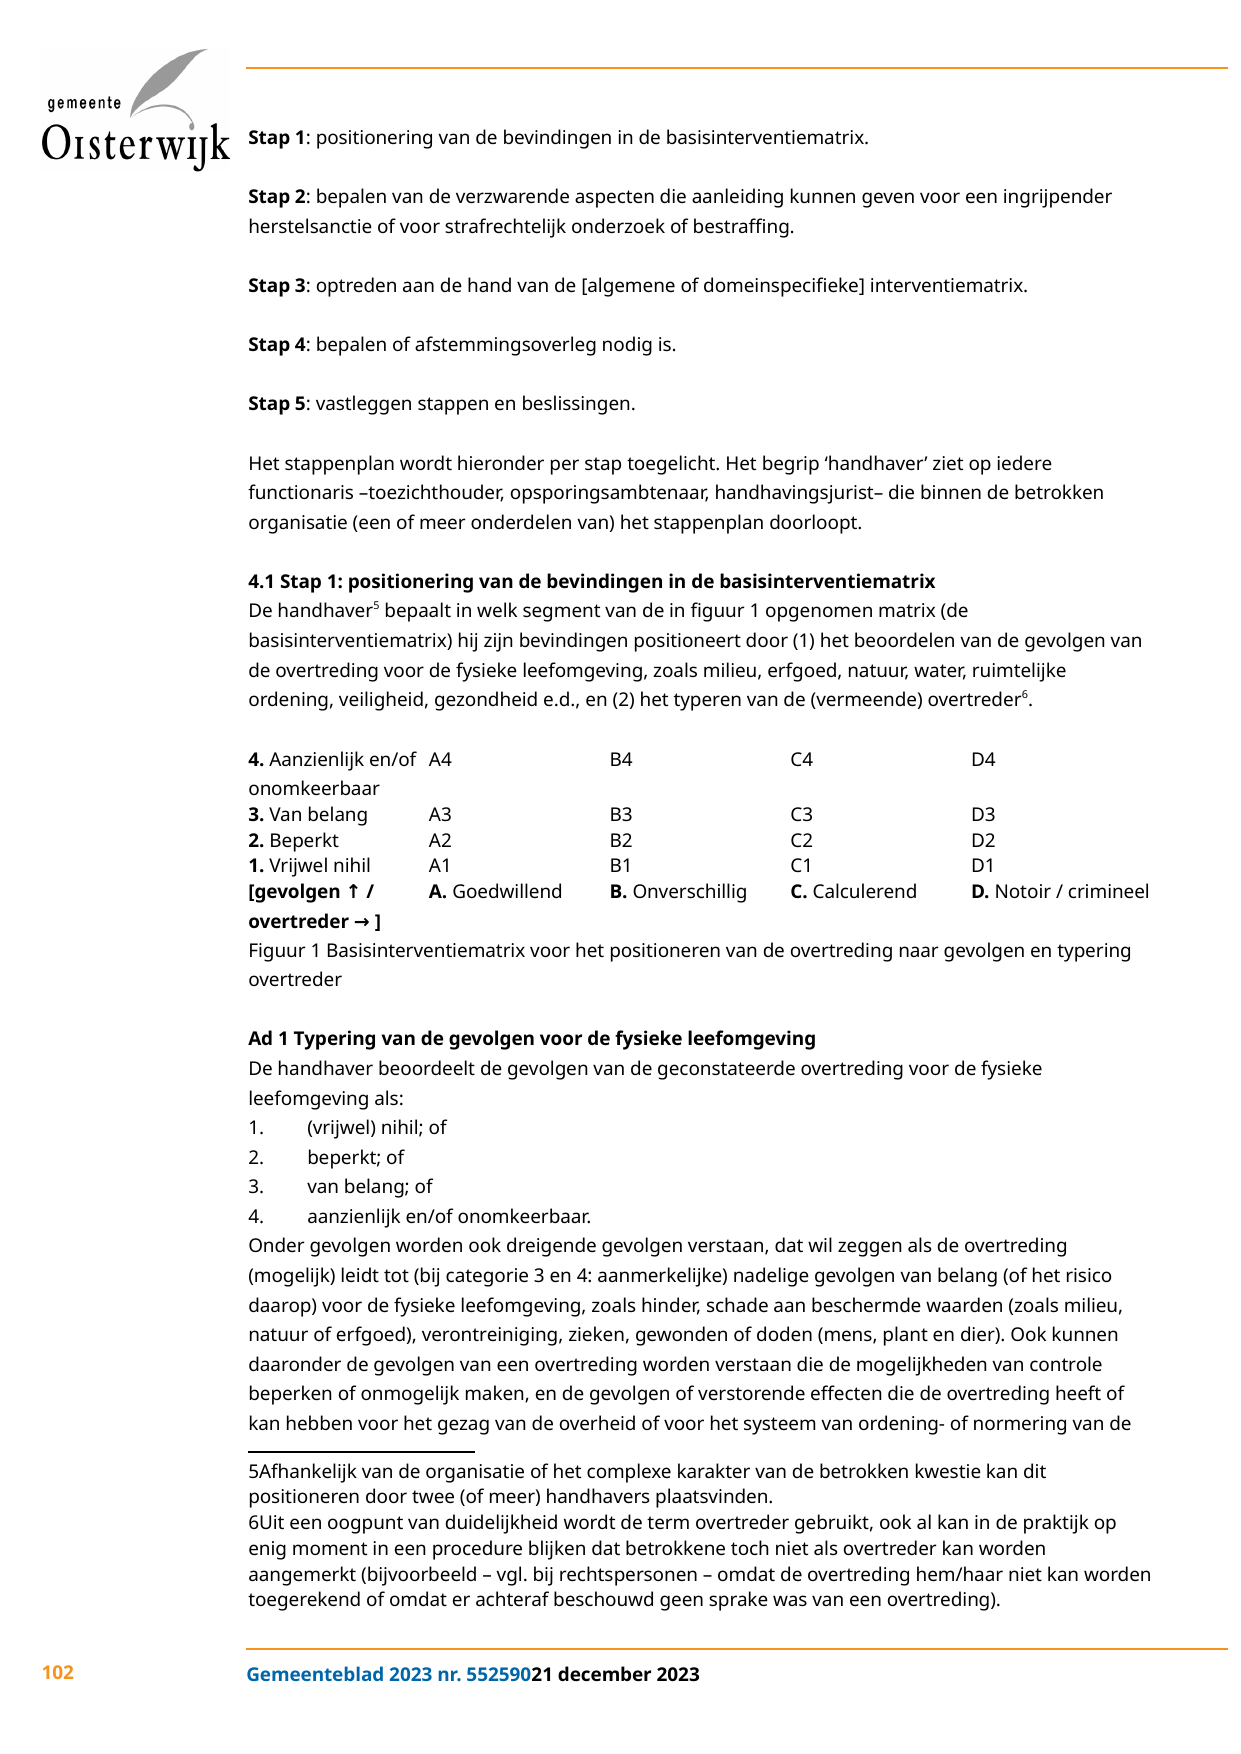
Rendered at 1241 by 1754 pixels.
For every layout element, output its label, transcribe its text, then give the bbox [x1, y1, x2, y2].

table_cell 3. Van belang [248, 801, 429, 827]
text Afhankelijk van de organisatie of het complexe karakter van de betrokken kwestie kan dit positioneren door twee (of meer) handhavers plaatsvinden. [248, 1458, 1152, 1509]
table_header C4 [790, 746, 971, 801]
table_cell D3 [971, 801, 1152, 827]
table_cell 1. Vrijwel nihil [248, 853, 429, 878]
table_cell B. Onverschillig [609, 878, 790, 933]
table_cell C3 [790, 801, 971, 827]
table_cell D1 [971, 853, 1152, 878]
table_cell A. Goedwillend [429, 878, 609, 933]
table_cell A2 [429, 827, 609, 852]
text De handhaver beoordeelt de gevolgen van de geconstateerde overtreding voor de fysieke leefomgeving als: [248, 1055, 1152, 1110]
table_cell C2 [790, 827, 971, 852]
text Stap 4: bepalen of afstemmingsoverleg nodig is. [248, 331, 1152, 357]
table_cell D. Notoir / crimineel [971, 878, 1152, 933]
text Stap 3: optreden aan de hand van de [algemene of domeinspecifieke] interventiematrix. [248, 272, 1152, 298]
table_cell [gevolgen ↑ / overtreder → ] [248, 878, 429, 933]
text Stap 5: vastleggen stappen en beslissingen. [248, 391, 1152, 416]
table_cell D2 [971, 827, 1152, 852]
picture [41, 47, 231, 172]
table_cell B1 [609, 853, 790, 878]
text Onder gevolgen worden ook dreigende gevolgen verstaan, dat wil zeggen als de overtreding (mogelijk) leidt tot (bij categorie 3 en 4: aanmerkelijke) nadelige gevolgen van belang (of het risico daarop) voor de fysieke leefomgeving, zoals hinder, schade aan beschermde waarden (zoals milieu, natuur of erfgoed), verontreiniging, zieken, gewonden of doden (mens, plant en dier). Ook kunnen daaronder de gevolgen van een overtreding worden verstaan die de mogelijkheden van controle beperken of onmogelijk maken, en de gevolgen of verstorende effecten die de overtreding heeft of kan hebben voor het gezag van de overheid of voor het systeem van ordening- of normering van de [248, 1233, 1152, 1436]
table_cell B3 [609, 801, 790, 827]
table_cell A1 [429, 853, 609, 878]
table_cell B2 [609, 827, 790, 852]
text Ad 1 Typering van de gevolgen voor de fysieke leefomgeving [248, 1026, 1152, 1051]
table_header B4 [609, 746, 790, 801]
list van belang; of [248, 1173, 1152, 1199]
text De handhaver bepaalt in welk segment van de in figuur 1 opgenomen matrix (de basisinterventiematrix) hij zijn bevindingen positioneert door (1) het beoordelen van de gevolgen van de overtreding voor de fysieke leefomgeving, zoals milieu, erfgoed, natuur, water, ruimtelijke ordening, veiligheid, gezondheid e.d., en (2) het typeren van de (vermeende) overtreder. [248, 598, 1152, 712]
table_cell A3 [429, 801, 609, 827]
list beperkt; of [248, 1144, 1152, 1169]
text Het stappenplan wordt hieronder per stap toegelicht. Het begrip ‘handhaver’ ziet op iedere functionaris –toezichthouder, opsporingsambtenaar, handhavingsjurist– die binnen de betrokken organisatie (een of meer onderdelen van) het stappenplan doorloopt. [248, 450, 1152, 535]
list (vrijwel) nihil; of [248, 1114, 1152, 1140]
table_header 4. Aanzienlijk en/of onom­keerbaar [248, 746, 429, 801]
text Stap 1: positionering van de bevindingen in de basisinterventiematrix. [248, 124, 1152, 150]
text Stap 2: bepalen van de verzwarende aspecten die aanleiding kunnen geven voor een ingrijpender herstelsanctie of voor strafrechtelijk onderzoek of bestraffing. [248, 183, 1152, 239]
text Uit een oogpunt van duidelijkheid wordt de term overtreder gebruikt, ook al kan in de praktijk op enig moment in een procedure blijken dat betrokkene toch niet als overtreder kan worden aangemerkt (bijvoorbeeld – vgl. bij rechts­personen – omdat de overtreding hem/haar niet kan worden toegerekend of omdat er achteraf beschouwd geen sprake was van een overtreding). [248, 1509, 1152, 1612]
table_header D4 [971, 746, 1152, 801]
table_cell C1 [790, 853, 971, 878]
text 4.1 Stap 1: positionering van de bevindingen in de basisinterventiematrix [248, 568, 1152, 594]
table_cell 2. Beperkt [248, 827, 429, 852]
table_cell C. Calculerend [790, 878, 971, 933]
table_header A4 [429, 746, 609, 801]
list aanzienlijk en/of onomkeerbaar. [248, 1203, 1152, 1229]
text Figuur 1 Basisinterventiematrix voor het positioneren van de overtreding naar gevolgen en typering overtreder [248, 937, 1152, 992]
